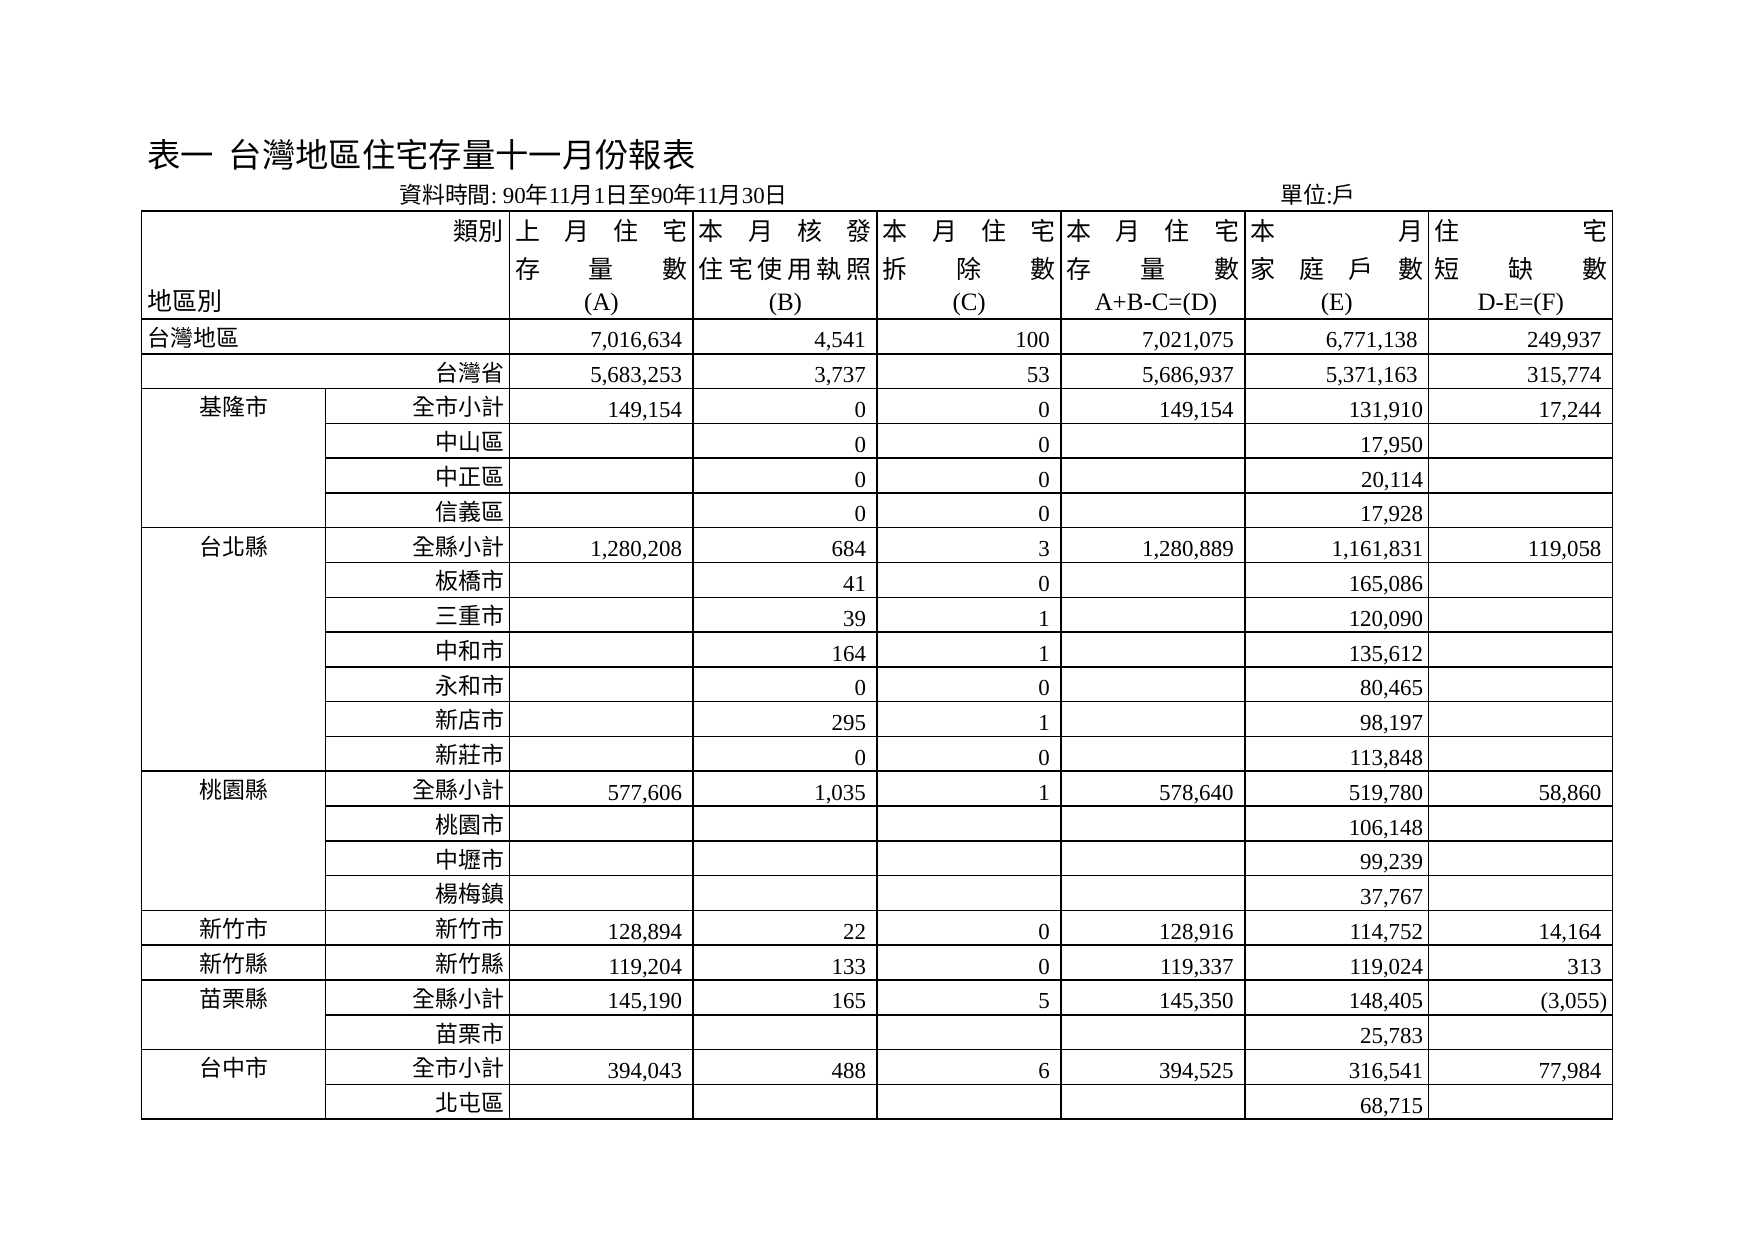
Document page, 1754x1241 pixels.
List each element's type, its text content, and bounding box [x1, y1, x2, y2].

table_cell 114,752 [1246, 911, 1428, 944]
table_cell [1429, 702, 1612, 736]
table_cell 資料時間: 90年11月1日至90年11月30日 單位:戶 [142, 177, 1613, 210]
table_cell [1062, 876, 1244, 909]
table_cell 3,737 [694, 355, 876, 388]
table_cell 0 [878, 563, 1060, 596]
table_cell 68,715 [1246, 1085, 1428, 1118]
table_cell 桃園縣 [142, 772, 325, 909]
table_cell 165,086 [1246, 563, 1428, 596]
table_cell 住宅 [1429, 212, 1612, 248]
table_cell (3,055) [1429, 981, 1612, 1014]
table_cell 99,239 [1246, 842, 1428, 875]
table_cell [1062, 459, 1244, 492]
table_cell 98,197 [1246, 702, 1428, 736]
table_cell 0 [694, 737, 876, 770]
table_cell 120,090 [1246, 598, 1428, 631]
table_cell 165 [694, 981, 876, 1014]
table_cell 家庭戶數 [1246, 248, 1428, 286]
table_cell [1429, 876, 1612, 909]
table_cell 6,771,138 [1246, 320, 1428, 353]
table_cell (B) [694, 286, 876, 318]
table_cell [1429, 459, 1612, 492]
table_cell 中壢市 [326, 842, 509, 875]
table_cell A+B-C=(D) [1062, 286, 1244, 318]
table_cell [510, 737, 692, 770]
table_cell 22 [694, 911, 876, 944]
table_cell [878, 876, 1060, 909]
table_cell 上月住宅 [510, 212, 692, 248]
table_cell [1062, 563, 1244, 596]
table_cell 新竹市 [326, 911, 509, 944]
table_cell 113,848 [1246, 737, 1428, 770]
table_cell [878, 1085, 1060, 1118]
table_cell [1062, 1085, 1244, 1118]
table_cell 131,910 [1246, 389, 1428, 422]
table_cell [1429, 1085, 1612, 1118]
table_cell 80,465 [1246, 668, 1428, 701]
table_cell (E) [1246, 286, 1428, 318]
table_cell 5,686,937 [1062, 355, 1244, 388]
table_cell 135,612 [1246, 633, 1428, 666]
table_cell 39 [694, 598, 876, 631]
table_cell [510, 876, 692, 909]
table_cell [1062, 807, 1244, 840]
table_cell 全縣小計 [326, 772, 509, 805]
table_cell [694, 1085, 876, 1118]
table_header 表一 台灣地區住宅存量十一月份報表 [142, 129, 1613, 177]
table_cell 基隆市 [142, 389, 325, 527]
table_cell [1062, 1016, 1244, 1049]
table_cell [510, 1016, 692, 1049]
table_cell 0 [878, 494, 1060, 527]
table_cell 中正區 [326, 459, 509, 492]
table_cell [510, 842, 692, 875]
table_cell 本月核發 [694, 212, 876, 248]
table_cell [694, 1016, 876, 1049]
table_cell 0 [878, 389, 1060, 422]
table_cell [510, 633, 692, 666]
table_cell [510, 494, 692, 527]
table_cell 77,984 [1429, 1050, 1612, 1083]
table_cell [1429, 842, 1612, 875]
table_cell 全市小計 [326, 389, 509, 422]
table_cell 短缺數 [1429, 248, 1612, 286]
table_cell 128,916 [1062, 911, 1244, 944]
table_cell 0 [694, 459, 876, 492]
table_cell 1,280,889 [1062, 528, 1244, 562]
table_cell 信義區 [326, 494, 509, 527]
table_cell [510, 668, 692, 701]
table_cell 1,035 [694, 772, 876, 805]
table_cell 7,016,634 [510, 320, 692, 353]
table_cell 本月住宅 [878, 212, 1060, 248]
table_cell 119,024 [1246, 946, 1428, 979]
table_cell 148,405 [1246, 981, 1428, 1014]
table_cell 板橋市 [326, 563, 509, 596]
table_cell [694, 876, 876, 909]
table_cell 1,161,831 [1246, 528, 1428, 562]
table_cell 本月住宅 [1062, 212, 1244, 248]
table_cell [878, 842, 1060, 875]
table_cell [1062, 702, 1244, 736]
table_cell 14,164 [1429, 911, 1612, 944]
table_cell 119,337 [1062, 946, 1244, 979]
table_cell 119,058 [1429, 528, 1612, 562]
table_cell [1062, 668, 1244, 701]
table_cell 存量數 [1062, 248, 1244, 286]
table_cell 17,244 [1429, 389, 1612, 422]
table_cell 100 [878, 320, 1060, 353]
table_cell 台北縣 [142, 528, 325, 770]
table_cell [1429, 424, 1612, 457]
table_cell 0 [694, 668, 876, 701]
table_cell 1 [878, 598, 1060, 631]
table_cell 1 [878, 702, 1060, 736]
table_cell [878, 1016, 1060, 1049]
table_cell 存量數 [510, 248, 692, 286]
table_cell 394,525 [1062, 1050, 1244, 1083]
table_cell 5,683,253 [510, 355, 692, 388]
table_cell 5,371,163 [1246, 355, 1428, 388]
table_cell [694, 842, 876, 875]
table_cell 台灣地區 [142, 320, 509, 353]
table_cell 本月 [1246, 212, 1428, 248]
table_cell 拆除數 [878, 248, 1060, 286]
table_cell 315,774 [1429, 355, 1612, 388]
table_cell 新竹市 [142, 911, 325, 944]
table_cell D-E=(F) [1429, 286, 1612, 318]
table_cell 0 [694, 389, 876, 422]
table_cell 488 [694, 1050, 876, 1083]
table_cell 133 [694, 946, 876, 979]
table_cell [510, 807, 692, 840]
table_cell [1429, 598, 1612, 631]
table_cell [1062, 494, 1244, 527]
table_cell [1429, 668, 1612, 701]
table_cell [1062, 737, 1244, 770]
table_cell [1429, 494, 1612, 527]
table_cell 17,950 [1246, 424, 1428, 457]
table_cell 新竹縣 [326, 946, 509, 979]
table_cell 1 [878, 633, 1060, 666]
table_cell 苗栗市 [326, 1016, 509, 1049]
table_cell 類別 地區別 [142, 212, 509, 318]
table_cell 119,204 [510, 946, 692, 979]
table_cell 7,021,075 [1062, 320, 1244, 353]
table_cell [510, 424, 692, 457]
table_cell 145,350 [1062, 981, 1244, 1014]
table_cell 6 [878, 1050, 1060, 1083]
table_cell 313 [1429, 946, 1612, 979]
table_cell [510, 702, 692, 736]
table_cell 桃園市 [326, 807, 509, 840]
table_cell 106,148 [1246, 807, 1428, 840]
table_cell 3 [878, 528, 1060, 562]
table_cell (C) [878, 286, 1060, 318]
table_cell [510, 459, 692, 492]
table_cell [1429, 1016, 1612, 1049]
table_cell 新竹縣 [142, 946, 325, 979]
table_cell 684 [694, 528, 876, 562]
table_cell [1429, 807, 1612, 840]
table_cell 149,154 [510, 389, 692, 422]
table_cell 249,937 [1429, 320, 1612, 353]
table_cell 128,894 [510, 911, 692, 944]
table_cell [1429, 737, 1612, 770]
table_cell 新莊市 [326, 737, 509, 770]
table_cell 0 [878, 668, 1060, 701]
table_cell [1429, 633, 1612, 666]
table_cell 41 [694, 563, 876, 596]
table_cell 全縣小計 [326, 981, 509, 1014]
table_cell 0 [878, 737, 1060, 770]
table_cell 519,780 [1246, 772, 1428, 805]
table_cell 149,154 [1062, 389, 1244, 422]
table_cell [1062, 842, 1244, 875]
table_cell 新店市 [326, 702, 509, 736]
table_cell 17,928 [1246, 494, 1428, 527]
table_cell 0 [878, 424, 1060, 457]
table_cell 0 [878, 459, 1060, 492]
table_cell 316,541 [1246, 1050, 1428, 1083]
table_cell 三重市 [326, 598, 509, 631]
table_cell (A) [510, 286, 692, 318]
table_cell 145,190 [510, 981, 692, 1014]
table_cell [1062, 598, 1244, 631]
table_cell 20,114 [1246, 459, 1428, 492]
table_cell 住宅使用執照 [694, 248, 876, 286]
table_cell 4,541 [694, 320, 876, 353]
table_cell 永和市 [326, 668, 509, 701]
table_cell [1062, 633, 1244, 666]
table_cell 5 [878, 981, 1060, 1014]
table_cell 台灣省 [142, 355, 509, 388]
table_cell 295 [694, 702, 876, 736]
table_cell 0 [878, 946, 1060, 979]
table_cell 0 [878, 911, 1060, 944]
table_cell 37,767 [1246, 876, 1428, 909]
table_cell [510, 1085, 692, 1118]
table_cell 全市小計 [326, 1050, 509, 1083]
table_cell 台中市 [142, 1050, 325, 1118]
table_cell 中山區 [326, 424, 509, 457]
table_cell 中和市 [326, 633, 509, 666]
table_cell 164 [694, 633, 876, 666]
table_cell 0 [694, 424, 876, 457]
table_cell 394,043 [510, 1050, 692, 1083]
table_cell 北屯區 [326, 1085, 509, 1118]
table_cell 578,640 [1062, 772, 1244, 805]
table_cell 全縣小計 [326, 528, 509, 562]
table_cell [510, 563, 692, 596]
table_cell 苗栗縣 [142, 981, 325, 1049]
table_cell [1062, 424, 1244, 457]
table_cell 0 [694, 494, 876, 527]
table_cell [878, 807, 1060, 840]
table_cell [510, 598, 692, 631]
table_cell 楊梅鎮 [326, 876, 509, 909]
table_cell 53 [878, 355, 1060, 388]
table_cell 58,860 [1429, 772, 1612, 805]
table_cell [694, 807, 876, 840]
table_cell 577,606 [510, 772, 692, 805]
table_cell 1,280,208 [510, 528, 692, 562]
table_cell 1 [878, 772, 1060, 805]
table_cell [1429, 563, 1612, 596]
table_cell 25,783 [1246, 1016, 1428, 1049]
